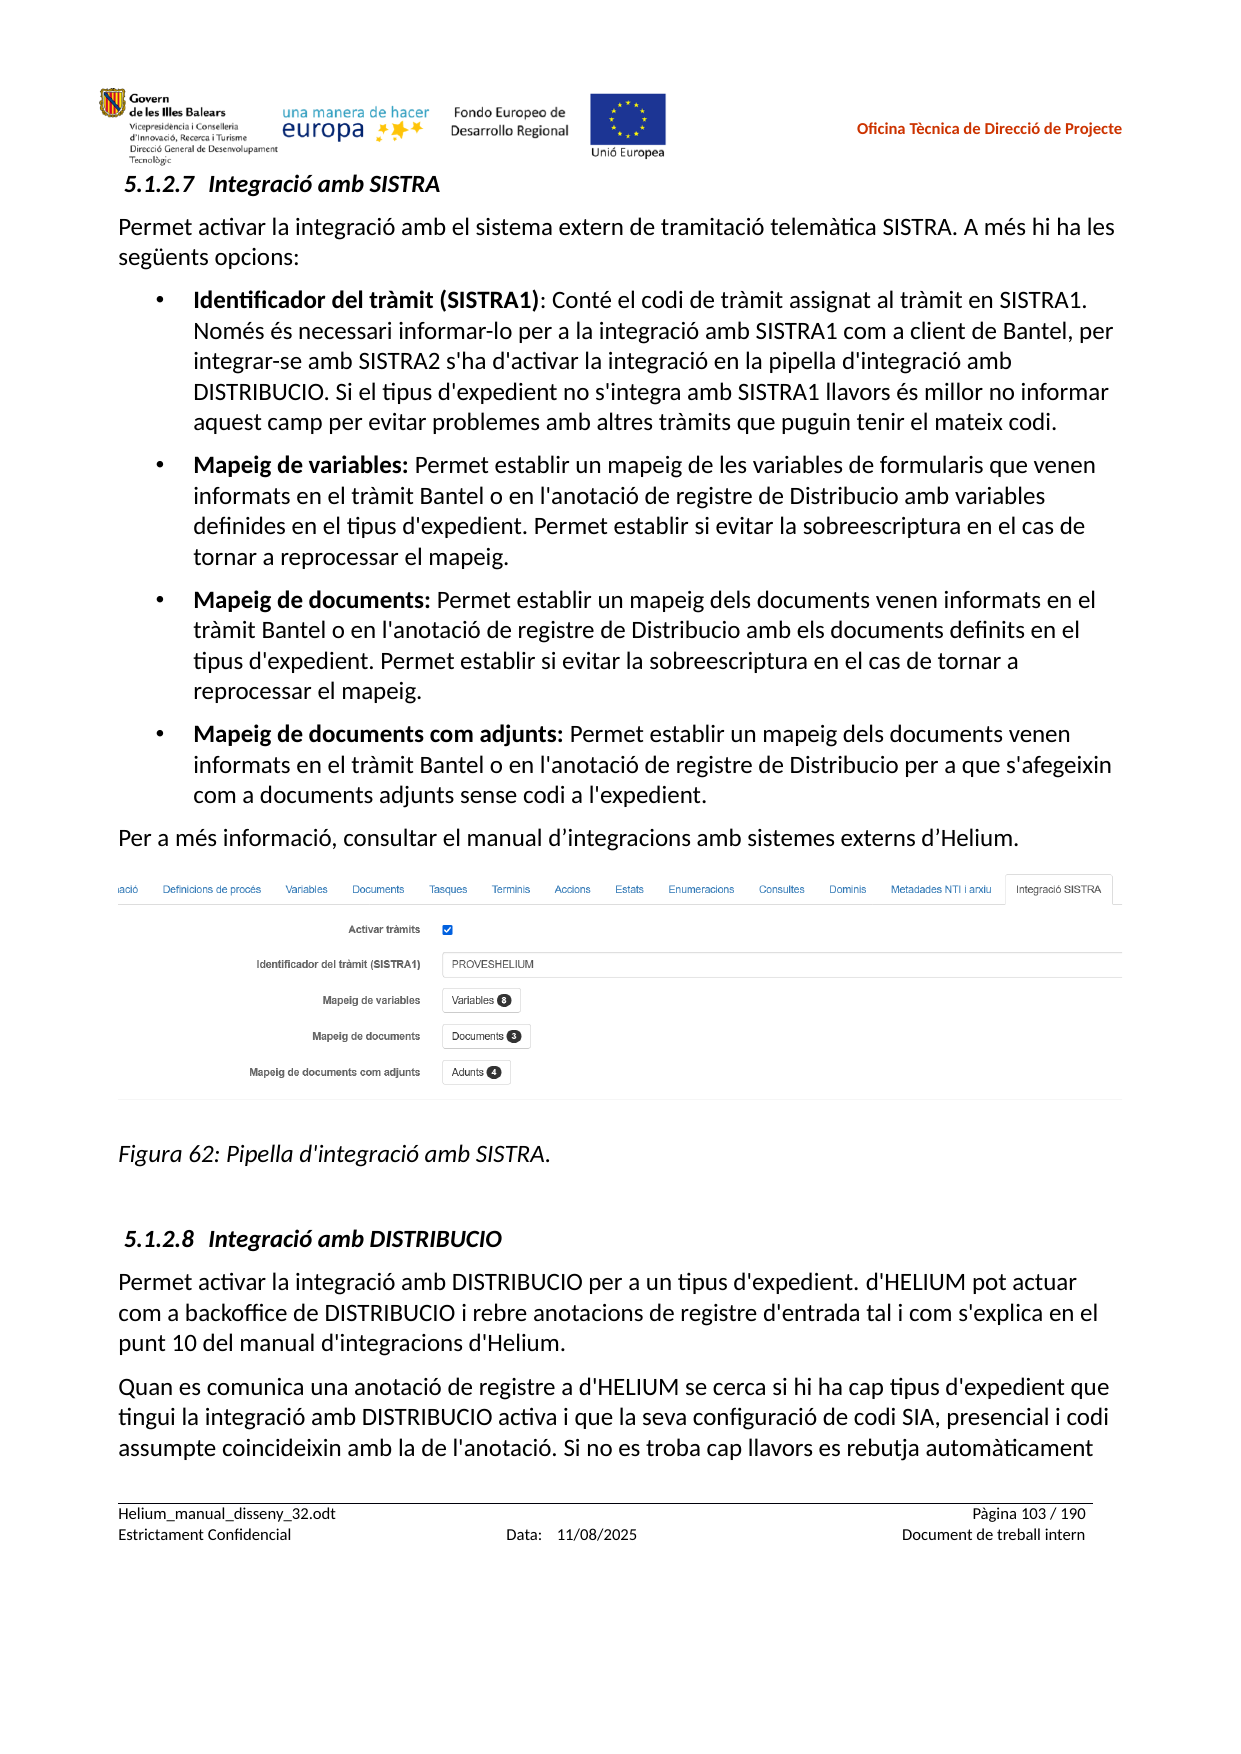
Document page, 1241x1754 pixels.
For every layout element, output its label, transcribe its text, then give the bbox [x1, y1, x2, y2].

picture [99, 87, 668, 166]
text Per a més informació, consultar el manual d’integracions amb sistemes externs d’Helium. [118, 823, 1122, 853]
subtitle Integració amb SISTRA [118, 168, 1122, 198]
subtitle Integració amb DISTRIBUCIO [118, 1224, 1122, 1254]
text Permet activar la integració amb DISTRIBUCIO per a un tipus d'expedient. d'HELIUM pot actuar com a backoffice de DISTRIBUCIO i rebre anotacions de registre d'entrada tal i com s'explica en el punt 10 del manual d'integracions d'Helium. [118, 1267, 1122, 1358]
text Figura 62: Pipella d'integració amb SISTRA. [118, 1108, 1122, 1168]
list Mapeig de variables: Permet establir un mapeig de les variables de formularis que venen informats en el tràmit Bantel o en l'anotació de registre de Distribucio amb variables definides en el tipus d'expedient. Permet establir si evitar la sobreescriptura en el cas de tornar a reprocessar el mapeig. [156, 449, 1122, 571]
picture [118, 865, 1123, 1108]
list Mapeig de documents com adjunts: Permet establir un mapeig dels documents venen informats en el tràmit Bantel o en l'anotació de registre de Distribucio per a que s'afegeixin com a documents adjunts sense codi a l'expedient. [156, 718, 1122, 810]
list Mapeig de documents: Permet establir un mapeig dels documents venen informats en el tràmit Bantel o en l'anotació de registre de Distribucio amb els documents definits en el tipus d'expedient. Permet establir si evitar la sobreescriptura en el cas de tornar a reprocessar el mapeig. [156, 584, 1122, 706]
text Permet activar la integració amb el sistema extern de tramitació telemàtica SISTRA. A més hi ha les següents opcions: [118, 211, 1122, 272]
list Identificador del tràmit (SISTRA1): Conté el codi de tràmit assignat al tràmit en SISTRA1. Només és necessari informar-lo per a la integració amb SISTRA1 com a client de Bantel, per integrar-se amb SISTRA2 s'ha d'activar la integració en la pipella d'integració amb DISTRIBUCIO. Si el tipus d'expedient no s'integra amb SISTRA1 llavors és millor no informar aquest camp per evitar problemes amb altres tràmits que puguin tenir el mateix codi. [156, 284, 1122, 437]
text Quan es comunica una anotació de registre a d'HELIUM se cerca si hi ha cap tipus d'expedient que tingui la integració amb DISTRIBUCIO activa i que la seva configuració de codi SIA, presencial i codi assumpte coincideixin amb la de l'anotació. Si no es troba cap llavors es rebutja automàticament [118, 1371, 1122, 1462]
